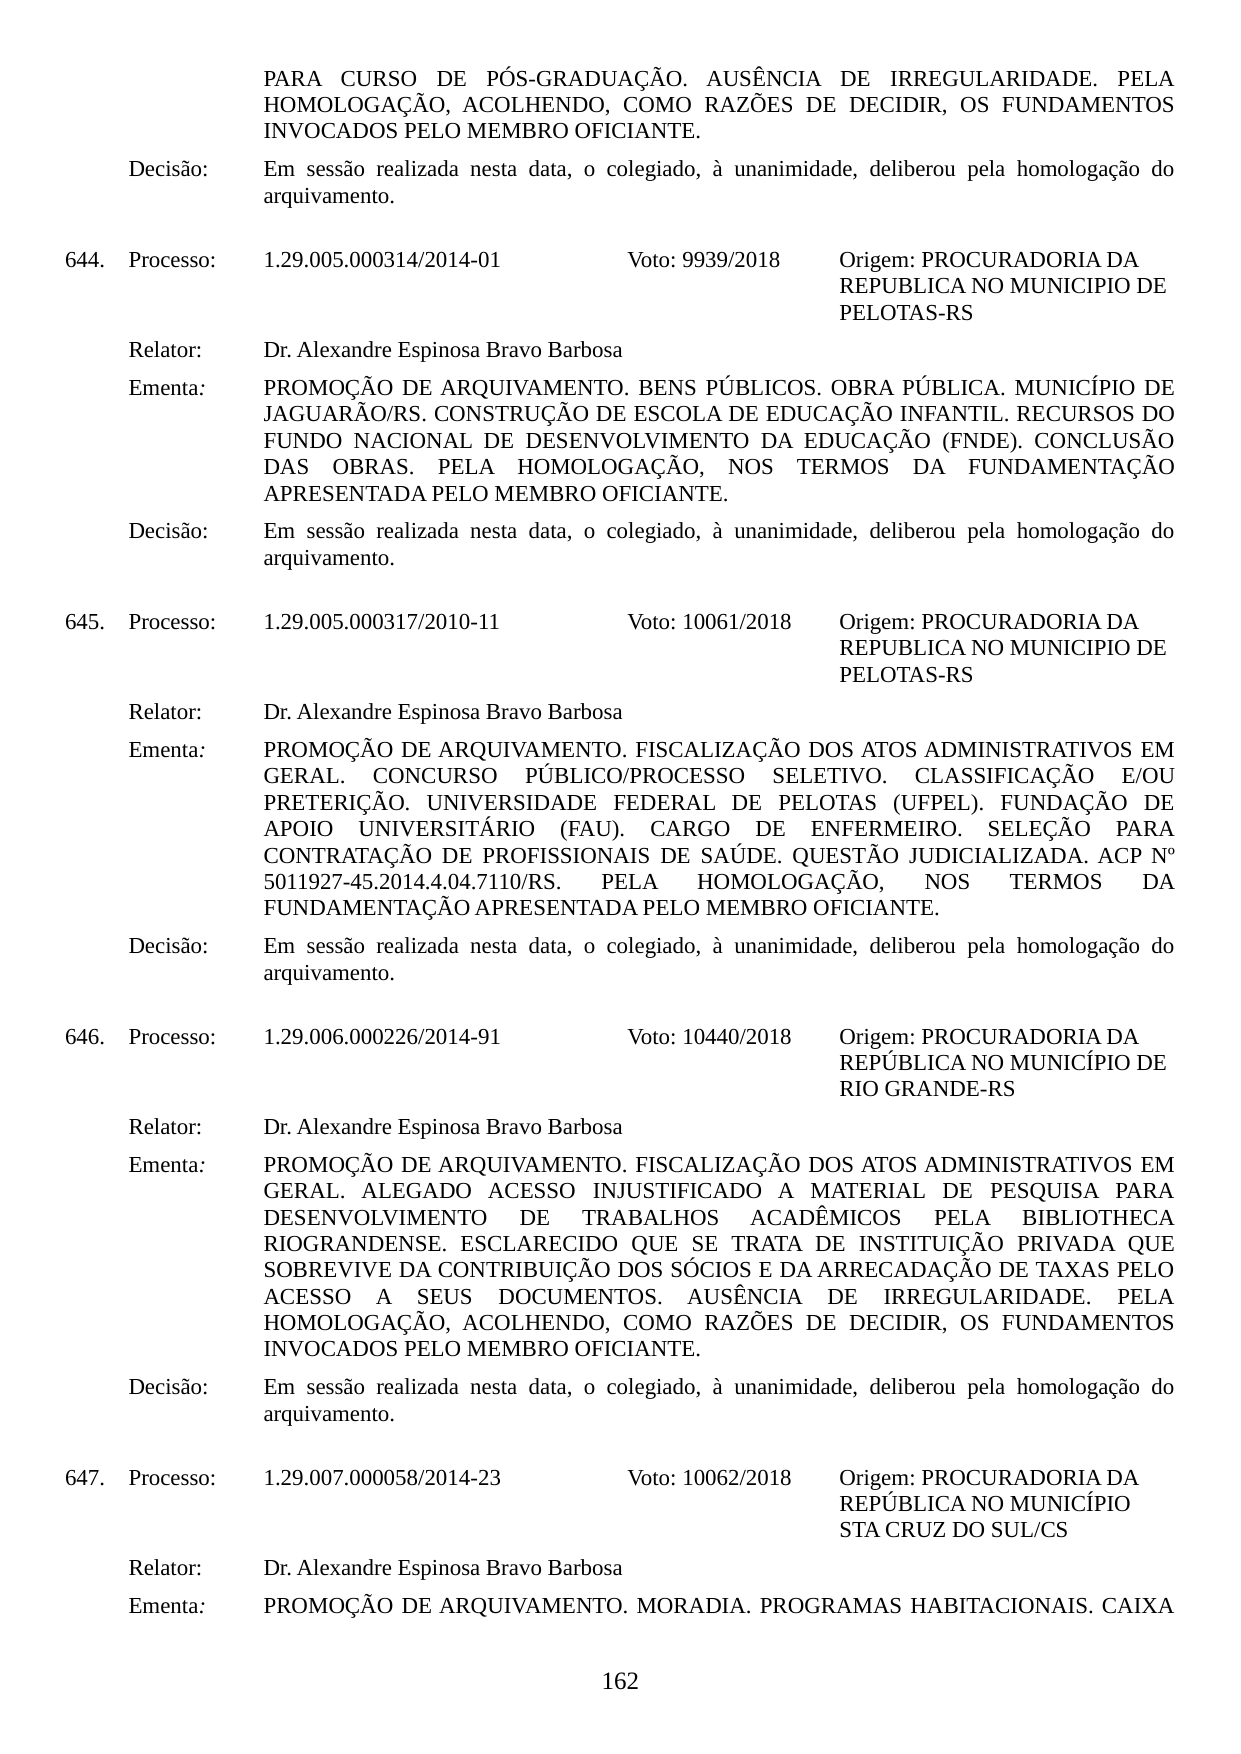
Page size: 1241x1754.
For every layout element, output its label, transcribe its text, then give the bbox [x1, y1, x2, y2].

table_cell Decisão: [123, 512, 257, 576]
table_header Processo: [123, 1017, 257, 1107]
table_cell PARA CURSO DE PÓS-GRADUAÇÃO. AUSÊNCIA DE IRREGULARIDADE. PELA HOMOLOGAÇÃO, ACOLHENDO, COMO RAZÕES DE DECIDIR, OS FUNDAMENTOS INVOCADOS PELO MEMBRO OFICIANTE. [258, 59, 1181, 149]
table_cell [59, 1145, 123, 1368]
table_cell [59, 369, 123, 512]
table_header Processo: [123, 240, 257, 331]
table_header Voto: 9939/2018 [621, 240, 833, 331]
table_header 644. [59, 240, 123, 331]
table_header Processo: [123, 602, 257, 693]
table_cell PROMOÇÃO DE ARQUIVAMENTO. FISCALIZAÇÃO DOS ATOS ADMINISTRATIVOS EM GERAL. CONCURSO PÚBLICO/PROCESSO SELETIVO. CLASSIFICAÇÃO E/OU PRETERIÇÃO. UNIVERSIDADE FEDERAL DE PELOTAS (UFPEL). FUNDAÇÃO DE APOIO UNIVERSITÁRIO (FAU). CARGO DE ENFERMEIRO. SELEÇÃO PARA CONTRATAÇÃO DE PROFISSIONAIS DE SAÚDE. QUESTÃO JUDICIALIZADA. ACP Nº 5011927-45.2014.4.04.7110/RS. PELA HOMOLOGAÇÃO, NOS TERMOS DA FUNDAMENTAÇÃO APRESENTADA PELO MEMBRO OFICIANTE. [258, 731, 1181, 926]
table_header 1.29.005.000317/2010-11 [258, 602, 621, 693]
table_cell [59, 59, 123, 149]
table_cell Em sessão realizada nesta data, o colegiado, à unanimidade, deliberou pela homologação do arquivamento. [258, 926, 1181, 991]
table_header 646. [59, 1017, 123, 1107]
table_cell Decisão: [123, 926, 257, 991]
table_cell Dr. Alexandre Espinosa Bravo Barbosa [258, 1549, 1181, 1586]
table_cell Em sessão realizada nesta data, o colegiado, à unanimidade, deliberou pela homologação do arquivamento. [258, 150, 1181, 214]
table_cell Relator: [123, 331, 257, 368]
table_header 645. [59, 602, 123, 693]
table_cell [59, 926, 123, 991]
table_cell [59, 693, 123, 731]
table_cell Decisão: [123, 150, 257, 214]
table_cell PROMOÇÃO DE ARQUIVAMENTO. MORADIA. PROGRAMAS HABITACIONAIS. CAIXA [258, 1586, 1181, 1624]
table_cell Relator: [123, 1108, 257, 1145]
table_header Voto: 10062/2018 [621, 1458, 833, 1549]
table_cell Dr. Alexandre Espinosa Bravo Barbosa [258, 1108, 1181, 1145]
table_cell Decisão: [123, 1368, 257, 1432]
table_cell [59, 1108, 123, 1145]
table_cell [59, 331, 123, 368]
table_cell Dr. Alexandre Espinosa Bravo Barbosa [258, 693, 1181, 731]
table_cell Ementa: [123, 369, 257, 512]
table_cell Relator: [123, 693, 257, 731]
table_cell Ementa: [123, 731, 257, 926]
table_cell [59, 1586, 123, 1624]
table_header 1.29.007.000058/2014-23 [258, 1458, 621, 1549]
table_header Voto: 10440/2018 [621, 1017, 833, 1107]
table_cell Ementa: [123, 1586, 257, 1624]
table_header Origem: PROCURADORIA DA REPUBLICA NO MUNICIPIO DE PELOTAS-RS [834, 602, 1181, 693]
table_cell Relator: [123, 1549, 257, 1586]
table_cell [59, 1549, 123, 1586]
table_cell Dr. Alexandre Espinosa Bravo Barbosa [258, 331, 1181, 368]
table_cell [123, 59, 257, 149]
table_cell Ementa: [123, 1145, 257, 1368]
table_cell [59, 512, 123, 576]
table_header Voto: 10061/2018 [621, 602, 833, 693]
table_header 647. [59, 1458, 123, 1549]
table_cell Em sessão realizada nesta data, o colegiado, à unanimidade, deliberou pela homologação do arquivamento. [258, 512, 1181, 576]
table_header Origem: PROCURADORIA DA REPÚBLICA NO MUNICÍPIO STA CRUZ DO SUL/CS [834, 1458, 1181, 1549]
table_header Origem: PROCURADORIA DA REPÚBLICA NO MUNICÍPIO DE RIO GRANDE-RS [834, 1017, 1181, 1107]
table_header 1.29.005.000314/2014-01 [258, 240, 621, 331]
table_cell Em sessão realizada nesta data, o colegiado, à unanimidade, deliberou pela homologação do arquivamento. [258, 1368, 1181, 1432]
table_header Processo: [123, 1458, 257, 1549]
table_header 1.29.006.000226/2014-91 [258, 1017, 621, 1107]
table_cell PROMOÇÃO DE ARQUIVAMENTO. FISCALIZAÇÃO DOS ATOS ADMINISTRATIVOS EM GERAL. ALEGADO ACESSO INJUSTIFICADO A MATERIAL DE PESQUISA PARA DESENVOLVIMENTO DE TRABALHOS ACADÊMICOS PELA BIBLIOTHECA RIOGRANDENSE. ESCLARECIDO QUE SE TRATA DE INSTITUIÇÃO PRIVADA QUE SOBREVIVE DA CONTRIBUIÇÃO DOS SÓCIOS E DA ARRECADAÇÃO DE TAXAS PELO ACESSO A SEUS DOCUMENTOS. AUSÊNCIA DE IRREGULARIDADE. PELA HOMOLOGAÇÃO, ACOLHENDO, COMO RAZÕES DE DECIDIR, OS FUNDAMENTOS INVOCADOS PELO MEMBRO OFICIANTE. [258, 1145, 1181, 1368]
table_cell PROMOÇÃO DE ARQUIVAMENTO. BENS PÚBLICOS. OBRA PÚBLICA. MUNICÍPIO DE JAGUARÃO/RS. CONSTRUÇÃO DE ESCOLA DE EDUCAÇÃO INFANTIL. RECURSOS DO FUNDO NACIONAL DE DESENVOLVIMENTO DA EDUCAÇÃO (FNDE). CONCLUSÃO DAS OBRAS. PELA HOMOLOGAÇÃO, NOS TERMOS DA FUNDAMENTAÇÃO APRESENTADA PELO MEMBRO OFICIANTE. [258, 369, 1181, 512]
table_cell [59, 731, 123, 926]
table_header Origem: PROCURADORIA DA REPUBLICA NO MUNICIPIO DE PELOTAS-RS [834, 240, 1181, 331]
table_cell [59, 150, 123, 214]
table_cell [59, 1368, 123, 1432]
